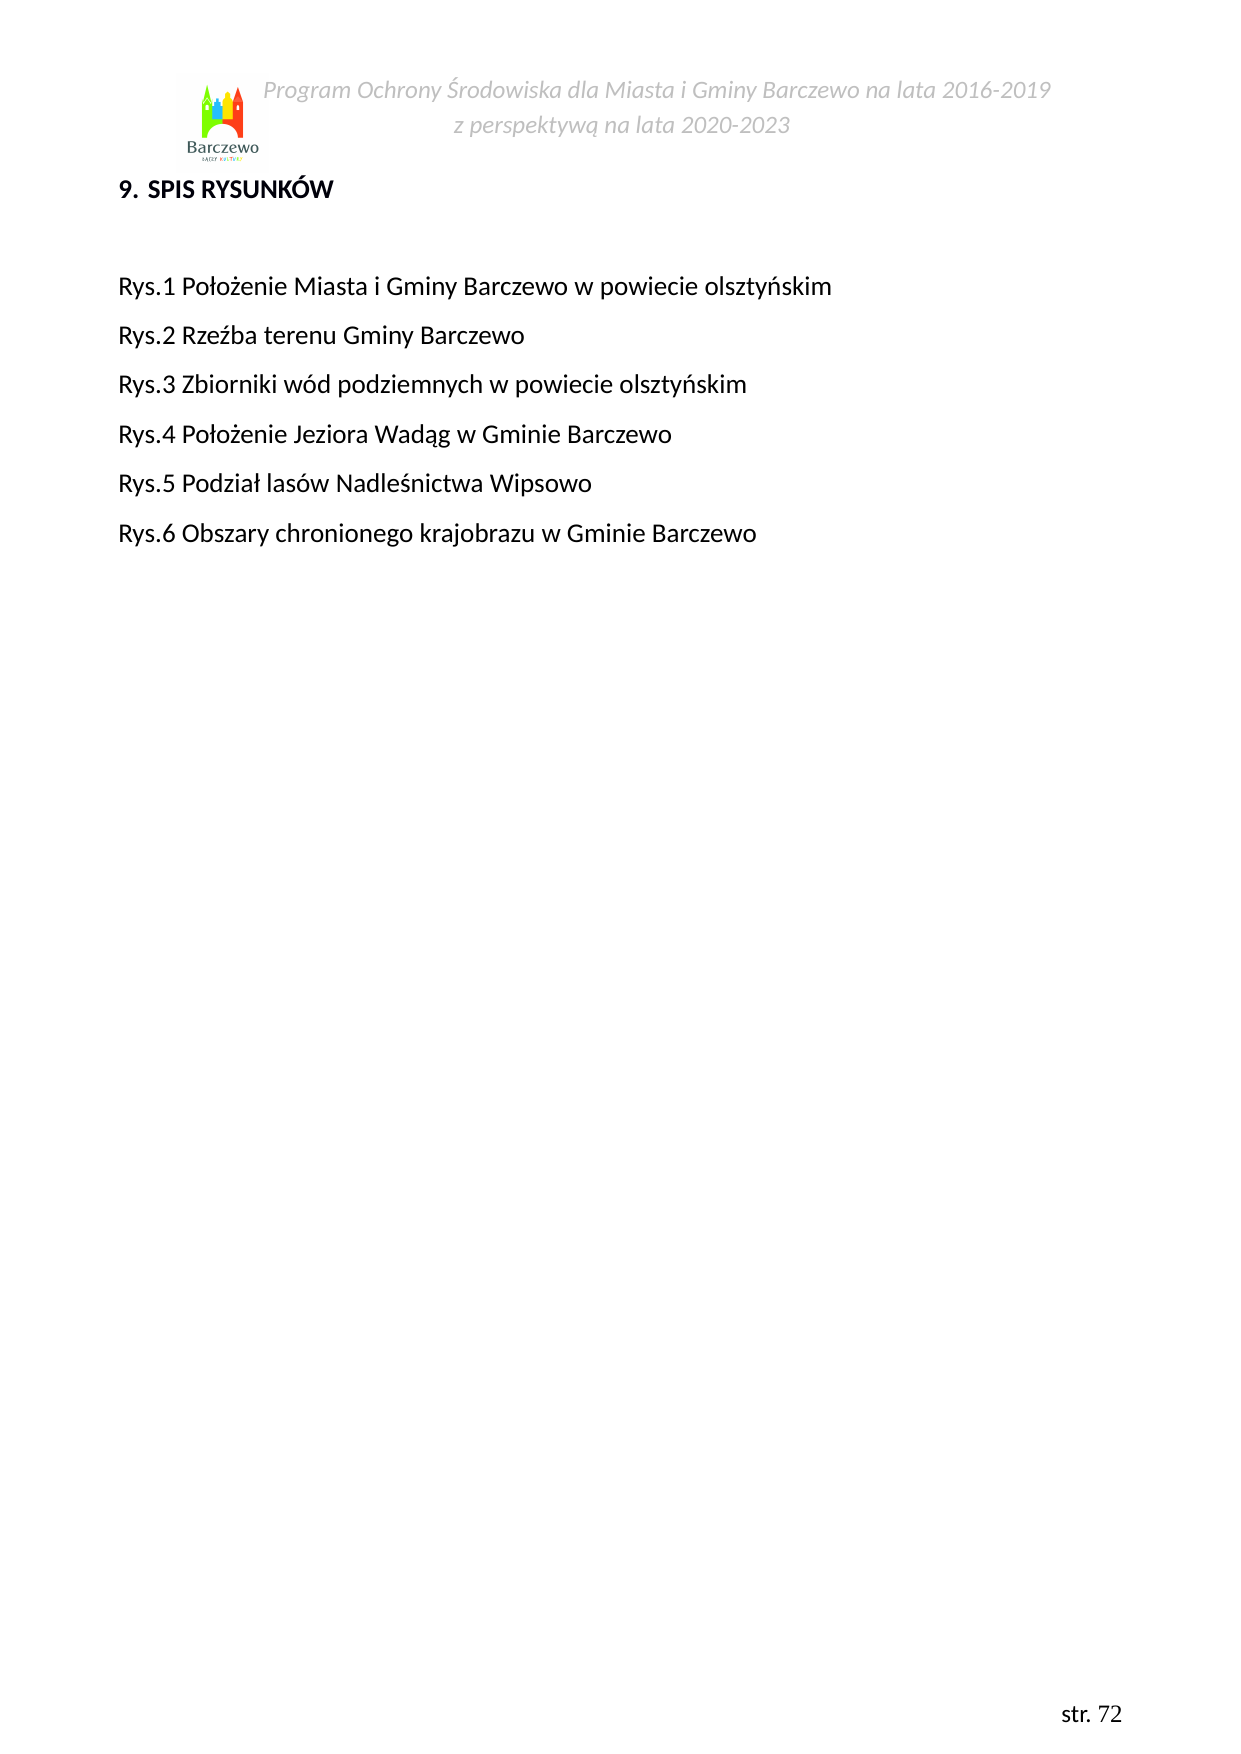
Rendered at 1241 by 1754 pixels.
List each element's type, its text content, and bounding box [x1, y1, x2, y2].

text Rys.5 Podział lasów Nadleśnictwa Wipsowo [118, 467, 1122, 500]
subtitle SPIS RYSUNKÓW [118, 173, 1122, 206]
text Rys.2 Rzeźba terenu Gminy Barczewo [118, 318, 1122, 351]
text Rys.4 Położenie Jeziora Wadąg w Gminie Barczewo [118, 417, 1122, 450]
text Rys.6 Obszary chronionego krajobrazu w Gminie Barczewo [118, 516, 1122, 549]
picture [175, 73, 270, 173]
text Rys.1 Położenie Miasta i Gminy Barczewo w powiecie olsztyńskim [118, 269, 1122, 302]
text Rys.3 Zbiorniki wód podziemnych w powiecie olsztyńskim [118, 368, 1122, 401]
